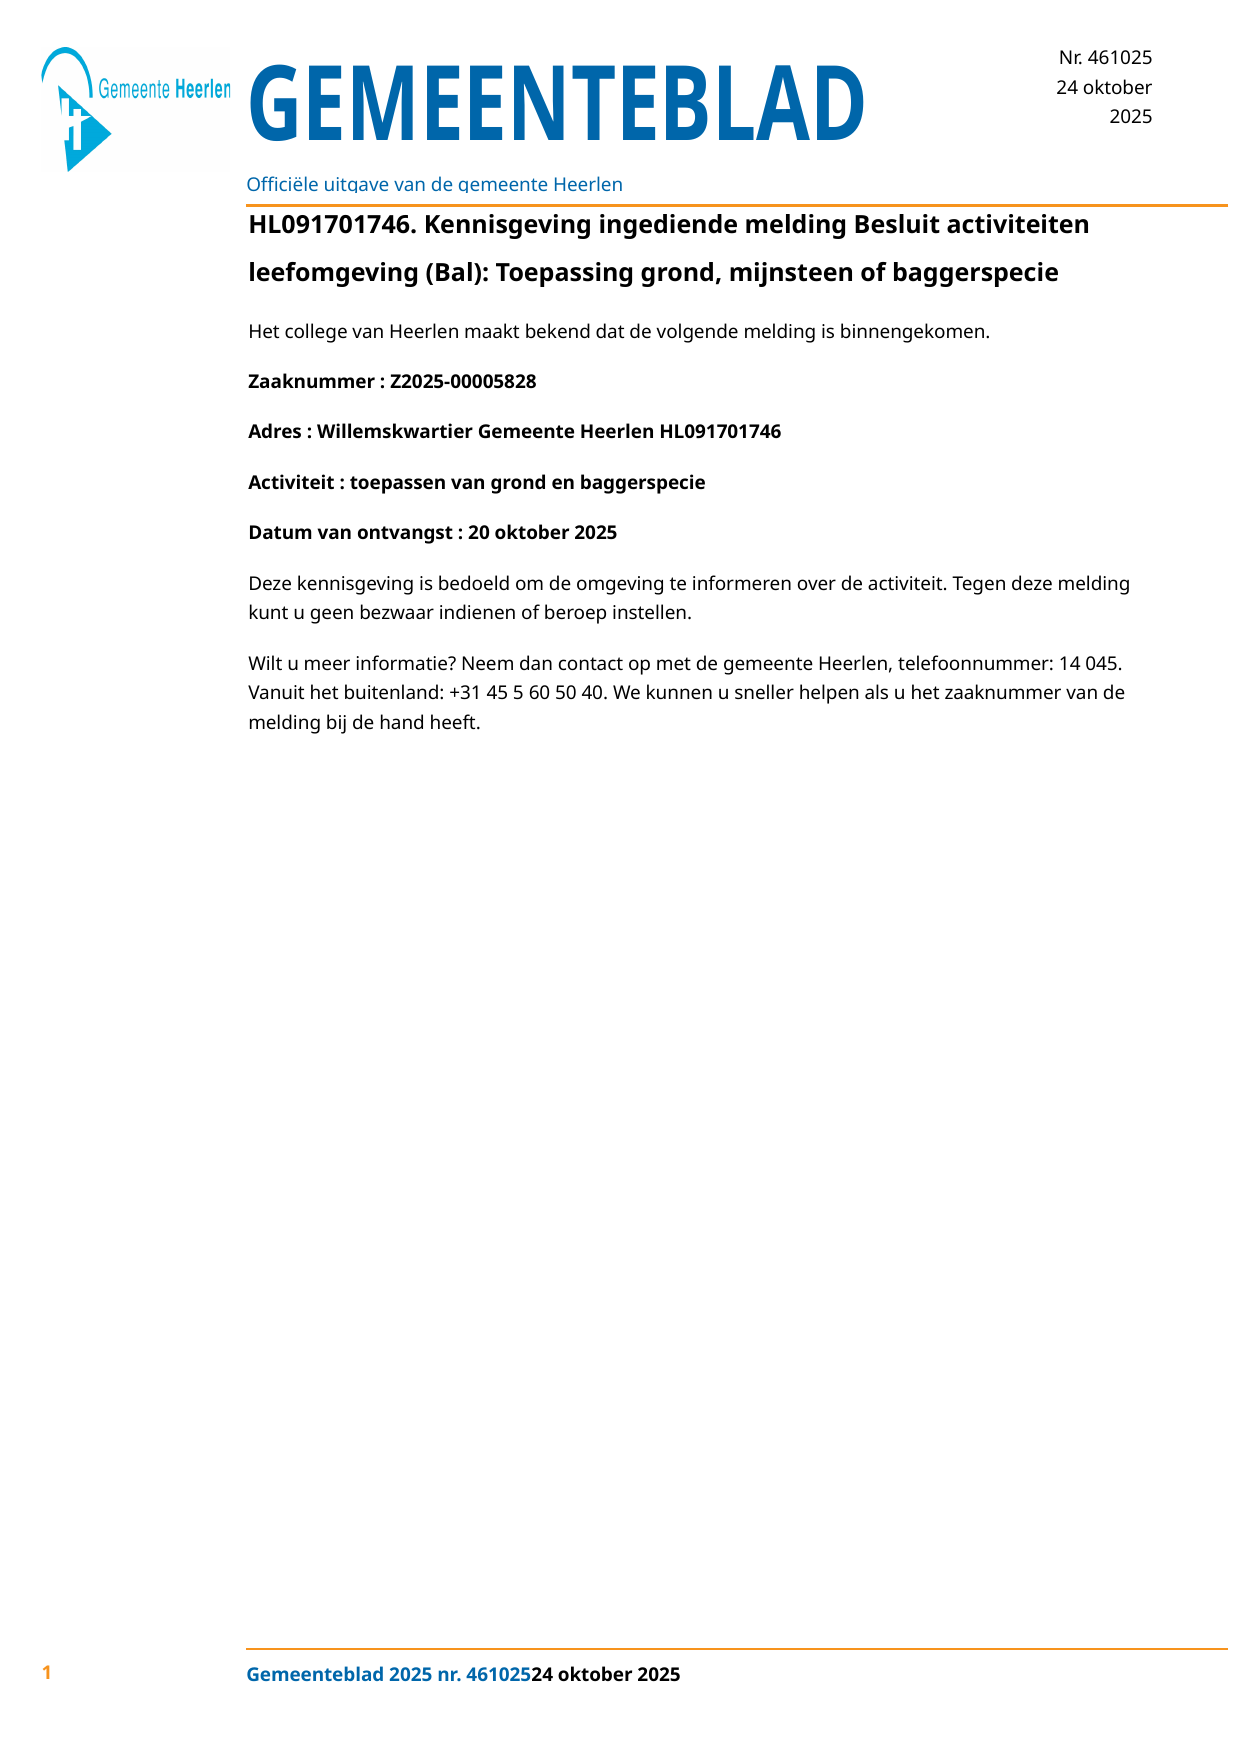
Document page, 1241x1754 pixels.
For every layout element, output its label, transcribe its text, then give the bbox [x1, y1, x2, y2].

text Datum van ontvangst : 20 oktober 2025 [248, 519, 1152, 545]
text Wilt u meer informatie? Neem dan contact op met de gemeente Heerlen, telefoonnummer: 14 045. Vanuit het buitenland: +31 45 5 60 50 40. We kunnen u sneller helpen als u het zaaknummer van de melding bij de hand heeft. [248, 650, 1152, 735]
picture [41, 47, 231, 172]
text Deze kennisgeving is bedoeld om de omgeving te informeren over de activiteit. Tegen deze melding kunt u geen bezwaar indienen of beroep instellen. [248, 570, 1152, 625]
text Zaaknummer : Z2025-00005828 [248, 368, 1152, 394]
picture [41, 47, 59, 70]
text HL091701746. Kennisgeving ingediende melding Besluit activiteiten leefomgeving (Bal): Toepassing grond, mijnsteen of baggerspecie [248, 207, 1152, 288]
text Het college van Heerlen maakt bekend dat de volgende melding is binnengekomen. [248, 318, 1152, 344]
text Activiteit : toepassen van grond en baggerspecie [248, 469, 1152, 495]
text Adres : Willemskwartier Gemeente Heerlen HL091701746 [248, 419, 1152, 444]
